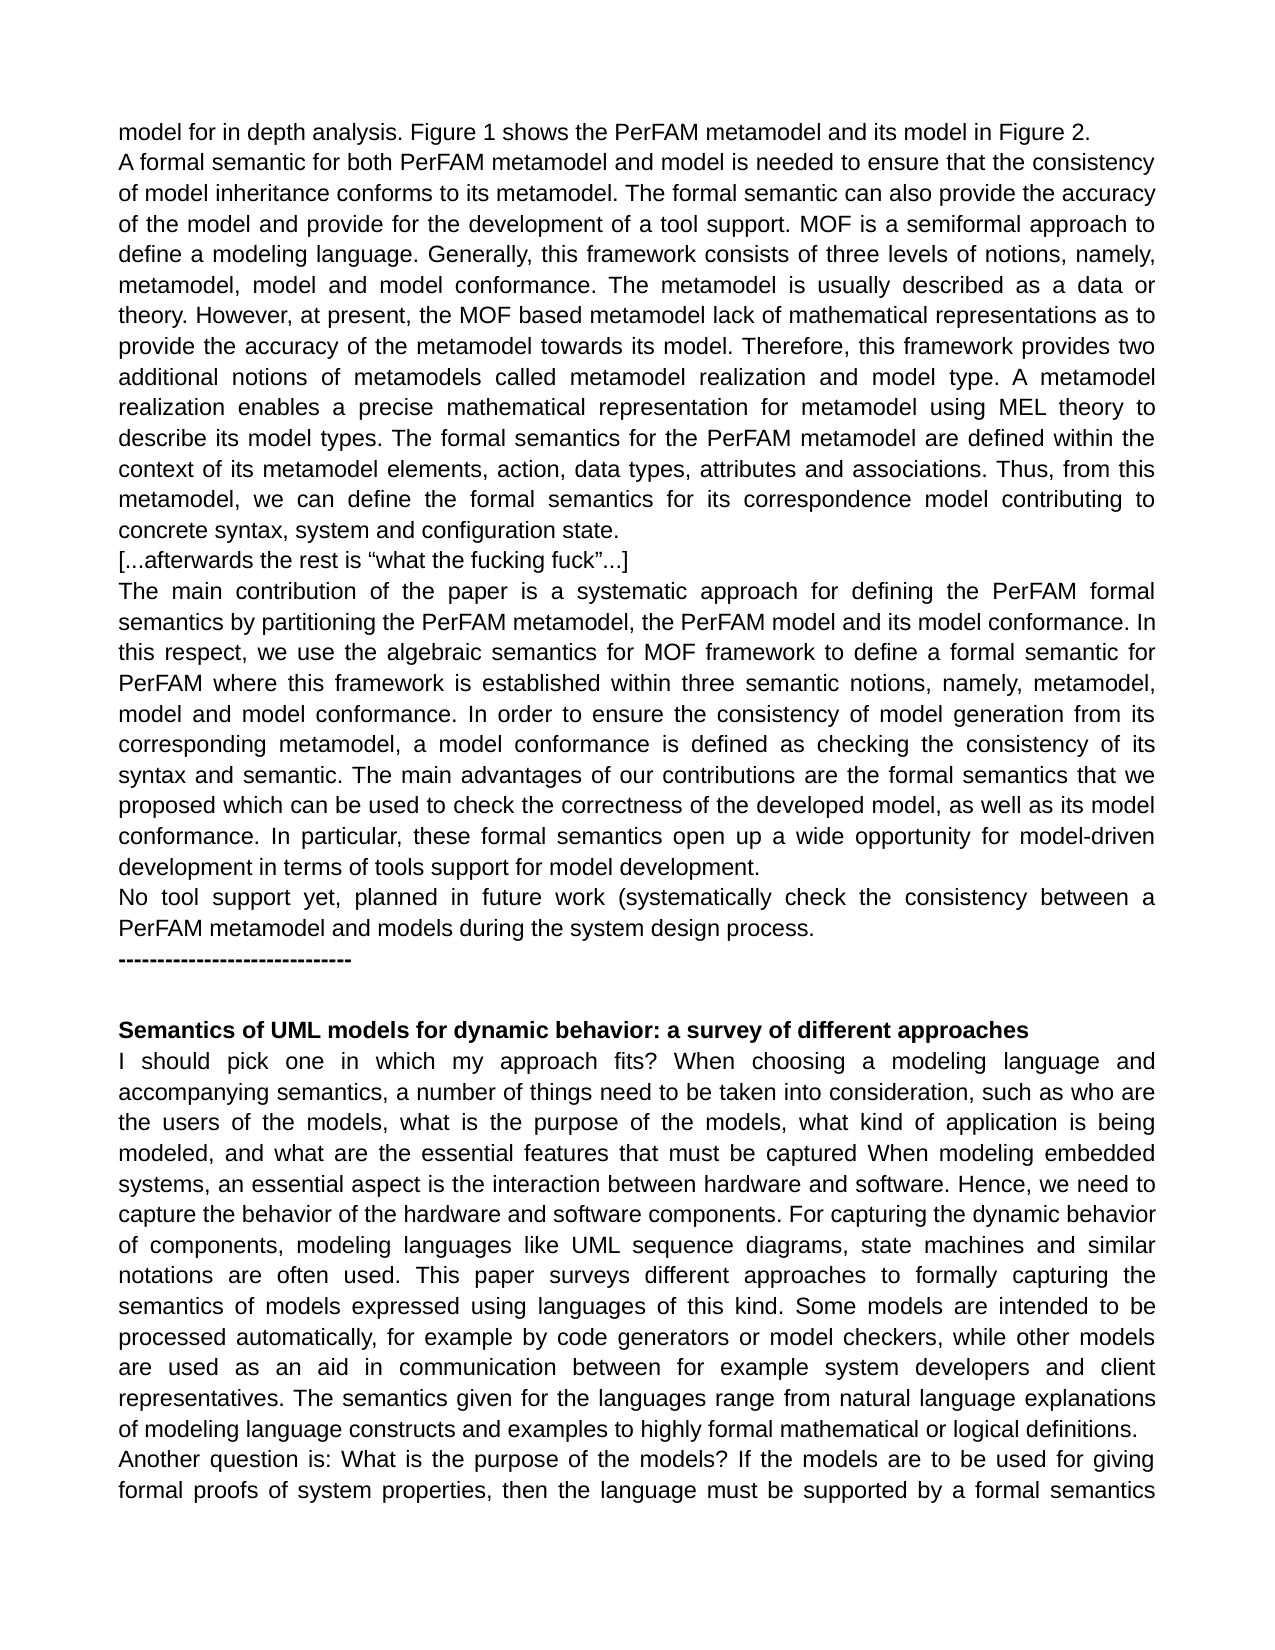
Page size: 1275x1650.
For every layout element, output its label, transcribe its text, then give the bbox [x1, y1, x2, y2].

text Semantics of UML models for dynamic behavior: a survey of different approaches [118, 1017, 1157, 1044]
text A formal semantic for both PerFAM metamodel and model is needed to ensure that the consistency of model inheritance conforms to its metamodel. The formal semantic can also provide the accuracy of the model and provide for the development of a tool support. MOF is a semiformal approach to define a modeling language. Generally, this framework consists of three levels of notions, namely, metamodel, model and model conformance. The metamodel is usually described as a data or theory. However, at present, the MOF based metamodel lack of mathematical representations as to provide the accuracy of the metamodel towards its model. Therefore, this framework provides two additional notions of metamodels called metamodel realization and model type. A metamodel realization enables a precise mathematical representation for metamodel using MEL theory to describe its model types. The formal semantics for the PerFAM metamodel are defined within the context of its metamodel elements, action, data types, attributes and associations. Thus, from this metamodel, we can define the formal semantics for its correspondence model contributing to concrete syntax, system and configuration state. [118, 149, 1157, 543]
text Another question is: What is the purpose of the models? If the models are to be used for giving formal proofs of system properties, then the language must be supported by a formal semantics [118, 1446, 1157, 1503]
text The main contribution of the paper is a systematic approach for defining the PerFAM formal semantics by partitioning the PerFAM metamodel, the PerFAM model and its model conformance. In this respect, we use the algebraic semantics for MOF framework to define a formal semantic for PerFAM where this framework is established within three semantic notions, namely, metamodel, model and model conformance. In order to ensure the consistency of model generation from its corresponding metamodel, a model conformance is defined as checking the consistency of its syntax and semantic. The main advantages of our contributions are the formal semantics that we proposed which can be used to check the correctness of the developed model, as well as its model conformance. In particular, these formal semantics open up a wide opportunity for model-driven development in terms of tools support for model development. [118, 577, 1157, 880]
text ------------------------------ [118, 945, 1157, 972]
text No tool support yet, planned in future work (systematically check the consistency between a PerFAM metamodel and models during the system design process. [118, 884, 1157, 941]
text I should pick one in which my approach fits? When choosing a modeling language and accompanying semantics, a number of things need to be taken into consideration, such as who are the users of the models, what is the purpose of the models, what kind of application is being modeled, and what are the essential features that must be captured When modeling embedded systems, an essential aspect is the interaction between hardware and software. Hence, we need to capture the behavior of the hardware and software components. For capturing the dynamic behavior of components, modeling languages like UML sequence diagrams, state machines and similar notations are often used. This paper surveys different approaches to formally capturing the semantics of models expressed using languages of this kind. Some models are intended to be processed automatically, for example by code generators or model checkers, while other models are used as an aid in communication between for example system developers and client representatives. The semantics given for the languages range from natural language explanations of modeling language constructs and examples to highly formal mathematical or logical definitions. [118, 1047, 1157, 1442]
text model for in depth analysis. Figure 1 shows the PerFAM metamodel and its model in Figure 2. [118, 118, 1157, 145]
text [...afterwards the rest is “what the fucking fuck”...] [118, 547, 1157, 574]
